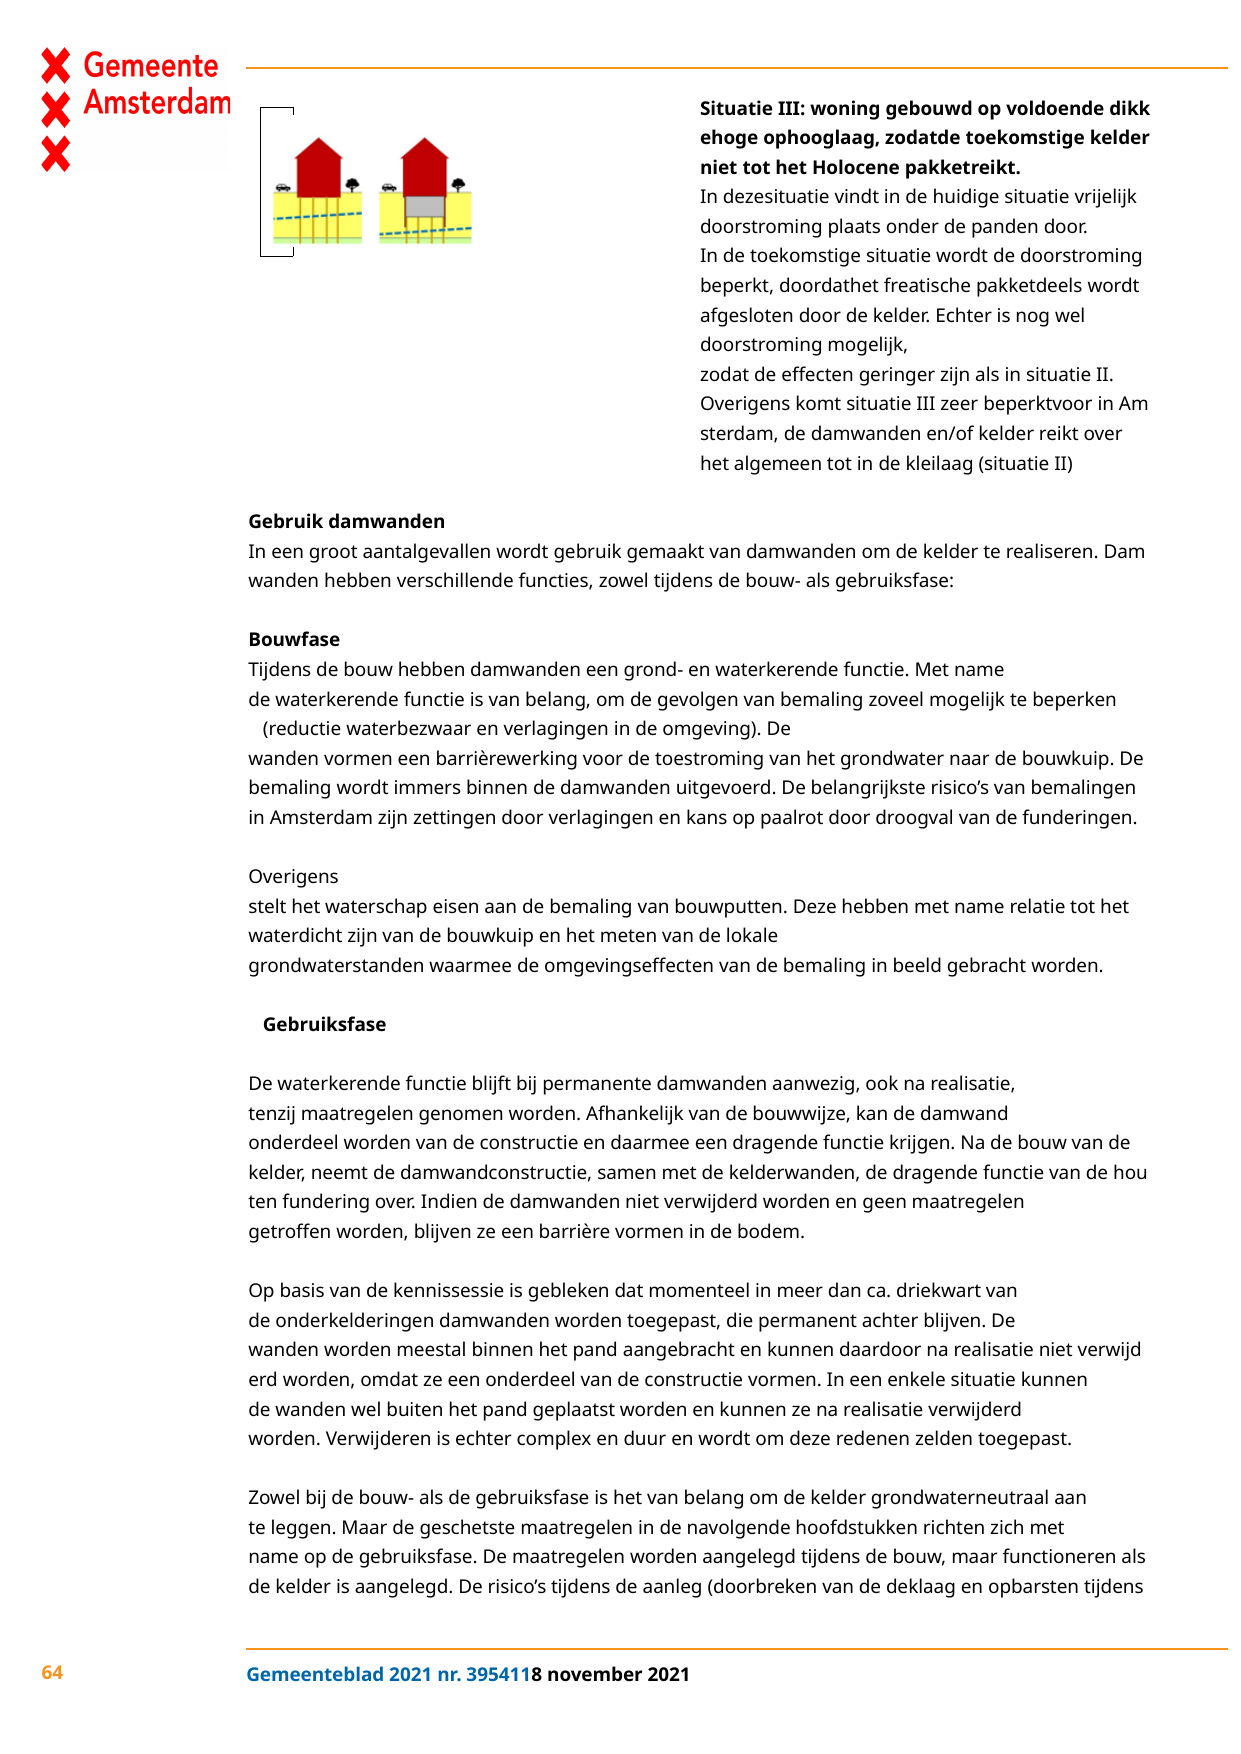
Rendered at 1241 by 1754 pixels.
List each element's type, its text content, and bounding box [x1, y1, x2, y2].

text Gebruiksfase [248, 1011, 1152, 1037]
table_cell [248, 95, 700, 476]
text Tijdens de bouw hebben damwanden een grond- en waterkerende functie. Met name de waterkerende functie is van belang, om de gevolgen van bemaling zoveel mogelijk te beperken [248, 656, 1152, 712]
text (reductie waterbezwaar en verlagingen in de omgeving). De wanden vormen een barrièrewerking voor de toestroming van het grondwater naar de bouwkuip. De bemaling wordt immers binnen de damwanden uitgevoerd. De belangrijkste risico’s van bemalingen in Amsterdam zijn zettingen door verlagingen en kans op paalrot door droogval van de funderingen. [248, 715, 1152, 830]
text De waterkerende functie blijft bij permanente damwanden aanwezig, ook na realisatie, tenzij maatregelen genomen worden. Afhankelijk van de bouwwijze, kan de damwand onderdeel worden van de constructie en daarmee een dragende functie krijgen. Na de bouw van de kelder, neemt de damwandconstructie, samen met de kelderwanden, de dragende functie van de houten fundering over. Indien de damwanden niet verwijderd worden en geen maatregelen getroffen worden, blijven ze een barrière vormen in de bodem. [248, 1070, 1152, 1244]
picture [268, 115, 476, 247]
picture [41, 47, 231, 172]
text Op basis van de kennissessie is gebleken dat momenteel in meer dan ca. driekwart van de onderkelderingen damwanden worden toegepast, die permanent achter blijven. De wanden worden meestal binnen het pand aangebracht en kunnen daardoor na realisatie niet verwijderd worden, omdat ze een onderdeel van de constructie vormen. In een enkele situatie kunnen de wanden wel buiten het pand geplaatst worden en kunnen ze na realisatie verwijderd worden. Verwijderen is echter complex en duur en wordt om deze redenen zelden toegepast. [248, 1277, 1152, 1451]
text Zowel bij de bouw- als de gebruiksfase is het van belang om de kelder grondwaterneutraal aan te leggen. Maar de geschetste maatregelen in de navolgende hoofdstukken richten zich met name op de gebruiksfase. De maatregelen worden aangelegd tijdens de bouw, maar functioneren als de kelder is aangelegd. De risico’s tijdens de aanleg (doorbreken van de deklaag en opbarsten tijdens [248, 1484, 1152, 1599]
text Gebruik damwanden [248, 508, 1152, 534]
text In een groot aantalgevallen wordt gebruik gemaakt van damwanden om de kelder te realiseren. Damwanden hebben verschillende functies, zowel tijdens de bouw- als gebruiksfase: [248, 538, 1152, 593]
text Overigens stelt het waterschap eisen aan de bemaling van bouwputten. Deze hebben met name relatie tot het waterdicht zijn van de bouwkuip en het meten van de lokale grondwaterstanden waarmee de omgevingseffecten van de bemaling in beeld gebracht worden. [248, 863, 1152, 978]
text Bouwfase [248, 627, 1152, 652]
table_cell Situatie III: woning gebouwd op voldoende dikkehoge ophooglaag, zodatde toekomstige kelderniet tot het Holocene pakketreikt. In dezesituatie vindt in de huidige situatie vrijelijk doorstroming plaats onder de panden door. In de toekomstige situatie wordt de doorstroming beperkt, doordathet freatische pakketdeels wordt afgesloten door de kelder. Echter is nog wel doorstroming mogelijk, zodat de effecten geringer zijn als in situatie II. Overigens komt situatie III zeer beperktvoor in Amsterdam, de damwanden en/of kelder reikt over het algemeen tot in de kleilaag (situatie II) [700, 95, 1152, 476]
